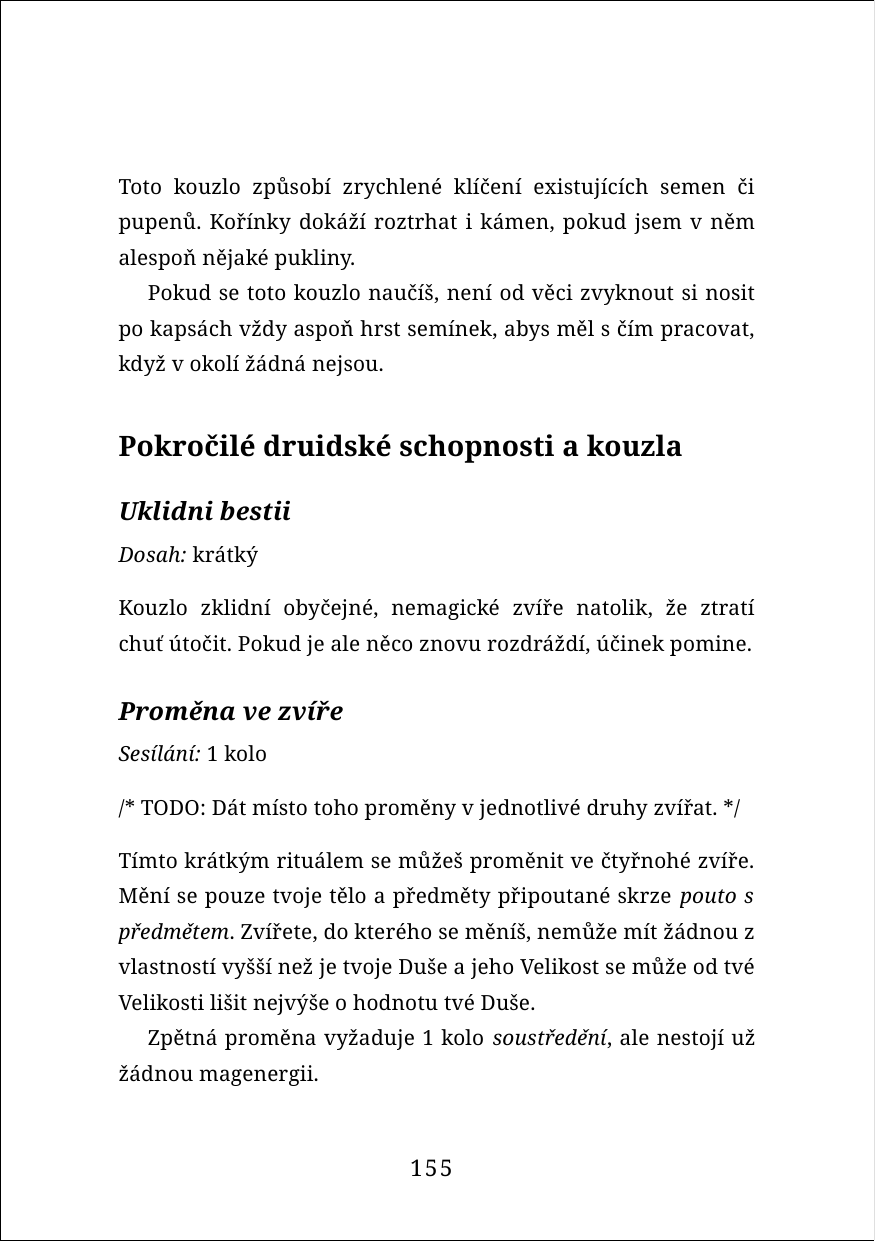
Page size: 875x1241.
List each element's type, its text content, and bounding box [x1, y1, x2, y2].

text Tímto krátkým rituálem se můžeš proměnit ve čtyřnohé zvíře. Mění se pouze tvoje tělo a předměty připoutané skrze pouto s předmětem. Zvířete, do kterého se měníš, nemůže mít žádnou z vlastností vyšší než je tvoje Duše a jeho Velikost se může od tvé Velikosti lišit nejvýše o hodnotu tvé Duše. Zpětná proměna vyžaduje 1 kolo soustředění, ale nestojí už žádnou magenergii. [118, 846, 756, 1087]
subtitle Uklidni bestii [118, 494, 756, 528]
text Dosah: krátký [118, 540, 756, 568]
subtitle Pokročilé druidské schopnosti a kouzla [118, 426, 756, 464]
text Sesílání: 1 kolo [118, 739, 756, 768]
text Toto kouzlo způsobí zrychlené klíčení existujících semen či pupenů. Kořínky dokáží roztrhat i kámen, pokud jsem v něm alespoň nějaké pukliny. Pokud se toto kouzlo naučíš, není od věci zvyknout si nosit po kapsách vždy aspoň hrst semínek, abys měl s čím pracovat, když v okolí žádná nejsou. [118, 172, 756, 378]
text /* TODO: Dát místo toho proměny v jednotlivé druhy zvířat. */ [118, 793, 756, 821]
subtitle Proměna ve zvíře [118, 694, 756, 728]
text Kouzlo zklidní obyčejné, nemagické zvíře natolik, že ztratí chuť útočit. Pokud je ale něco znovu rozdráždí, účinek pomine. [118, 593, 756, 657]
